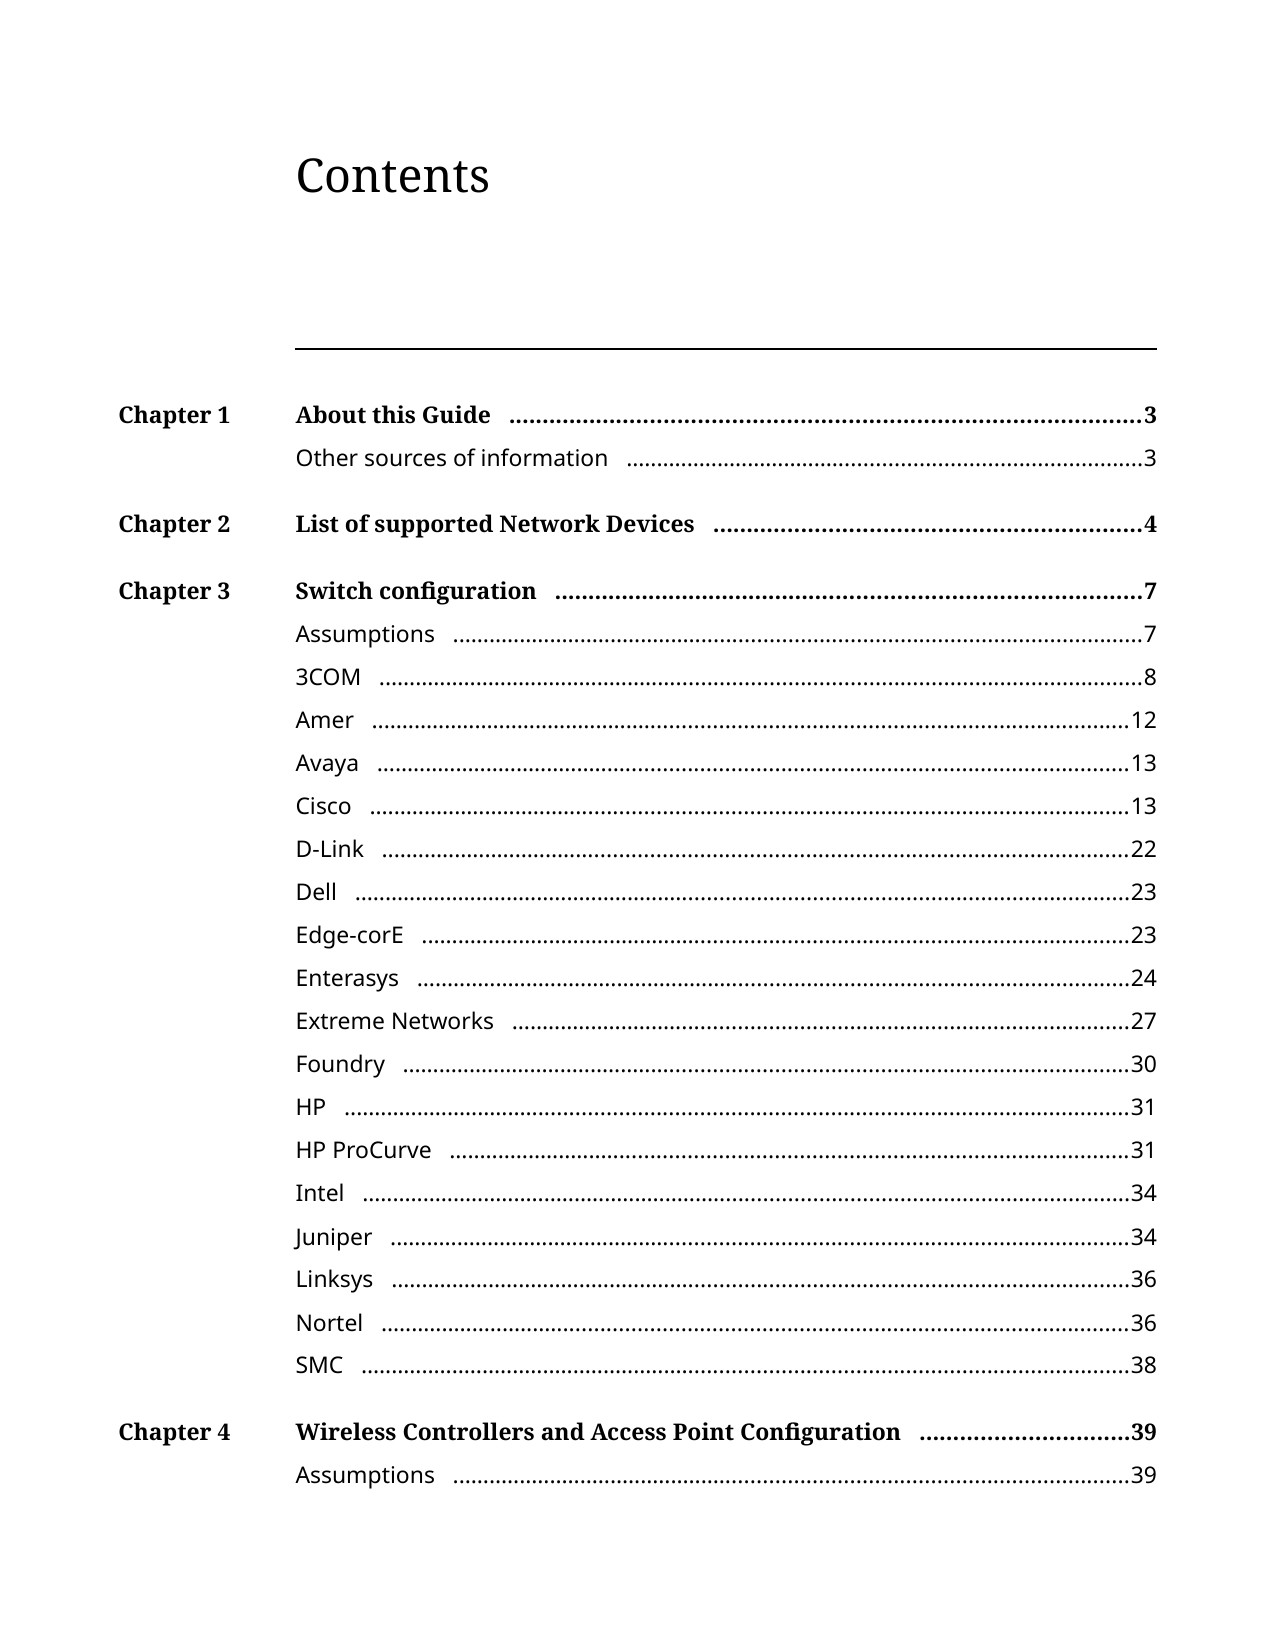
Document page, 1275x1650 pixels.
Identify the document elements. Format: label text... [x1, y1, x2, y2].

text D-Link 22 [295, 833, 1157, 864]
text Chapter 2 List of supported Network Devices 4 [118, 508, 1157, 540]
text Foundry 30 [295, 1048, 1157, 1079]
text SMC 38 [295, 1349, 1157, 1381]
text Edge-corE 23 [295, 919, 1157, 951]
text Nortel 36 [295, 1306, 1157, 1338]
text HP 31 [295, 1091, 1157, 1123]
text Chapter 4 Wireless Controllers and Access Point Configuration 39 [118, 1416, 1157, 1447]
text HP ProCurve 31 [295, 1134, 1157, 1166]
text Assumptions 39 [295, 1459, 1157, 1490]
text Linksys 36 [295, 1263, 1157, 1295]
text Extreme Networks 27 [295, 1005, 1157, 1037]
text Chapter 1 About this Guide 3 [118, 399, 1157, 430]
text Enterasys 24 [295, 962, 1157, 993]
text Avaya 13 [295, 747, 1157, 778]
text Other sources of information 3 [295, 442, 1157, 473]
text 3COM 8 [295, 661, 1157, 692]
text Chapter 3 Switch configuration 7 [118, 575, 1157, 606]
subtitle Contents [295, 143, 1157, 348]
text Juniper 34 [295, 1220, 1157, 1252]
text Assumptions 7 [295, 618, 1157, 649]
text Amer 12 [295, 704, 1157, 735]
text Intel 34 [295, 1177, 1157, 1209]
text Cisco 13 [295, 790, 1157, 821]
text Dell 23 [295, 876, 1157, 907]
